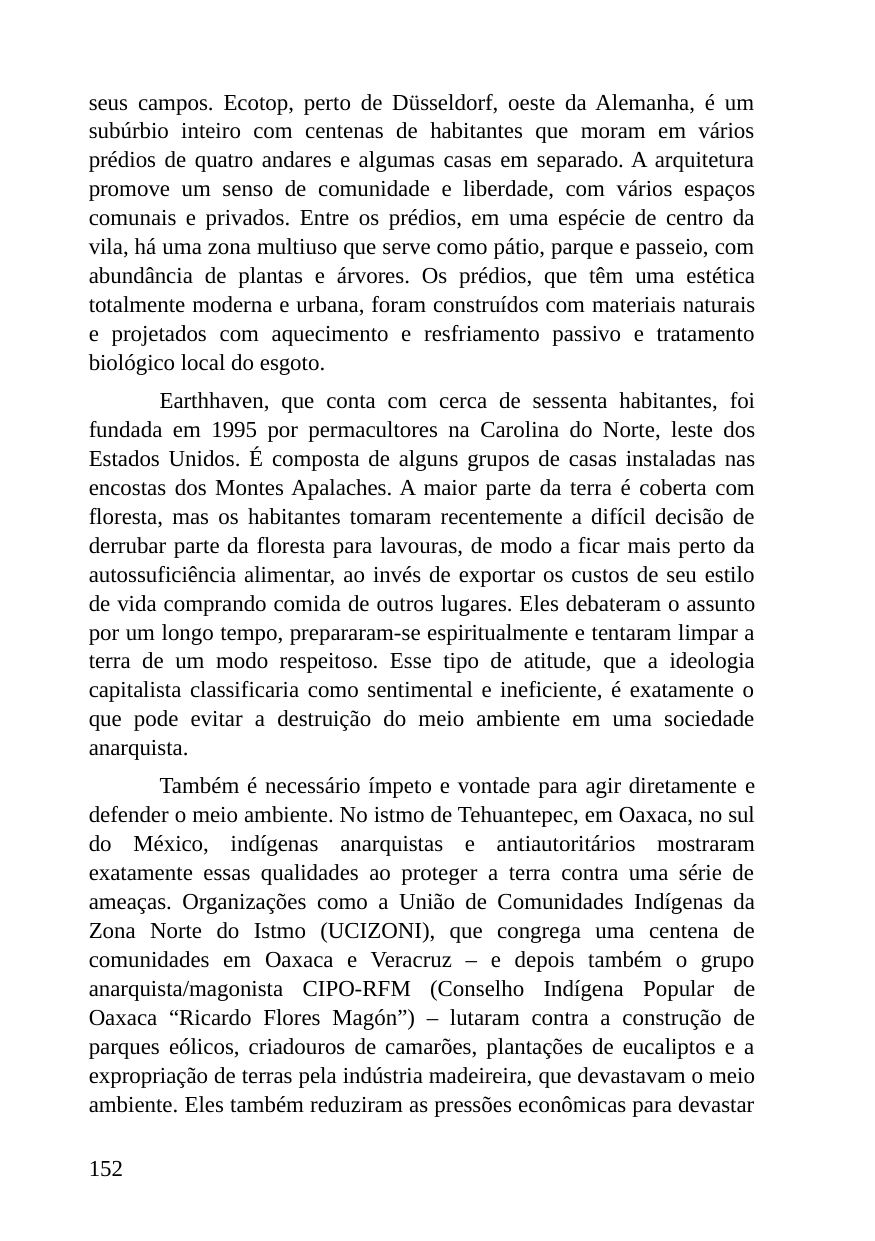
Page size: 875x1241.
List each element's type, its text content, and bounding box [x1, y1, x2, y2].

text Earthhaven, que conta com cerca de sessenta habitantes, foi fundada em 1995 por permacultores na Carolina do Norte, leste dos Estados Unidos. É composta de alguns grupos de casas instaladas nas encostas dos Montes Apalaches. A maior parte da terra é coberta com floresta, mas os habitantes tomaram recentemente a difícil decisão de derrubar parte da floresta para lavouras, de modo a ficar mais perto da autossuficiência alimentar, ao invés de exportar os custos de seu estilo de vida comprando comida de outros lugares. Eles debateram o assunto por um longo tempo, prepararam-se espiritualmente e tentaram limpar a terra de um modo respeitoso. Esse tipo de atitude, que a ideologia capitalista classificaria como sentimental e ineficiente, é exatamente o que pode evitar a destruição do meio ambiente em uma sociedade anarquista. [88, 387, 756, 761]
text Também é necessário ímpeto e vontade para agir diretamente e defender o meio ambiente. No istmo de Tehuantepec, em Oaxaca, no sul do México, indígenas anarquistas e antiautoritários mostraram exatamente essas qualidades ao proteger a terra contra uma série de ameaças. Organizações como a União de Comunidades Indígenas da Zona Norte do Istmo (UCIZONI), que congrega uma centena de comunidades em Oaxaca e Veracruz – e depois também o grupo anarquista/magonista CIPO-RFM (Conselho Indígena Popular de Oaxaca “Ricardo Flores Magón”) – lutaram contra a construção de parques eólicos, criadouros de camarões, plantações de eucaliptos e a expropriação de terras pela indústria madeireira, que devastavam o meio ambiente. Eles também reduziram as pressões econômicas para devastar [88, 772, 756, 1117]
text seus campos. Ecotop, perto de Düsseldorf, oeste da Alemanha, é um subúrbio inteiro com centenas de habitantes que moram em vários prédios de quatro andares e algumas casas em separado. A arquitetura promove um senso de comunidade e liberdade, com vários espaços comunais e privados. Entre os prédios, em uma espécie de centro da vila, há uma zona multiuso que serve como pátio, parque e passeio, com abundância de plantas e árvores. Os prédios, que têm uma estética totalmente moderna e urbana, foram construídos com materiais naturais e projetados com aquecimento e resfriamento passivo e tratamento biológico local do esgoto. [88, 88, 756, 376]
